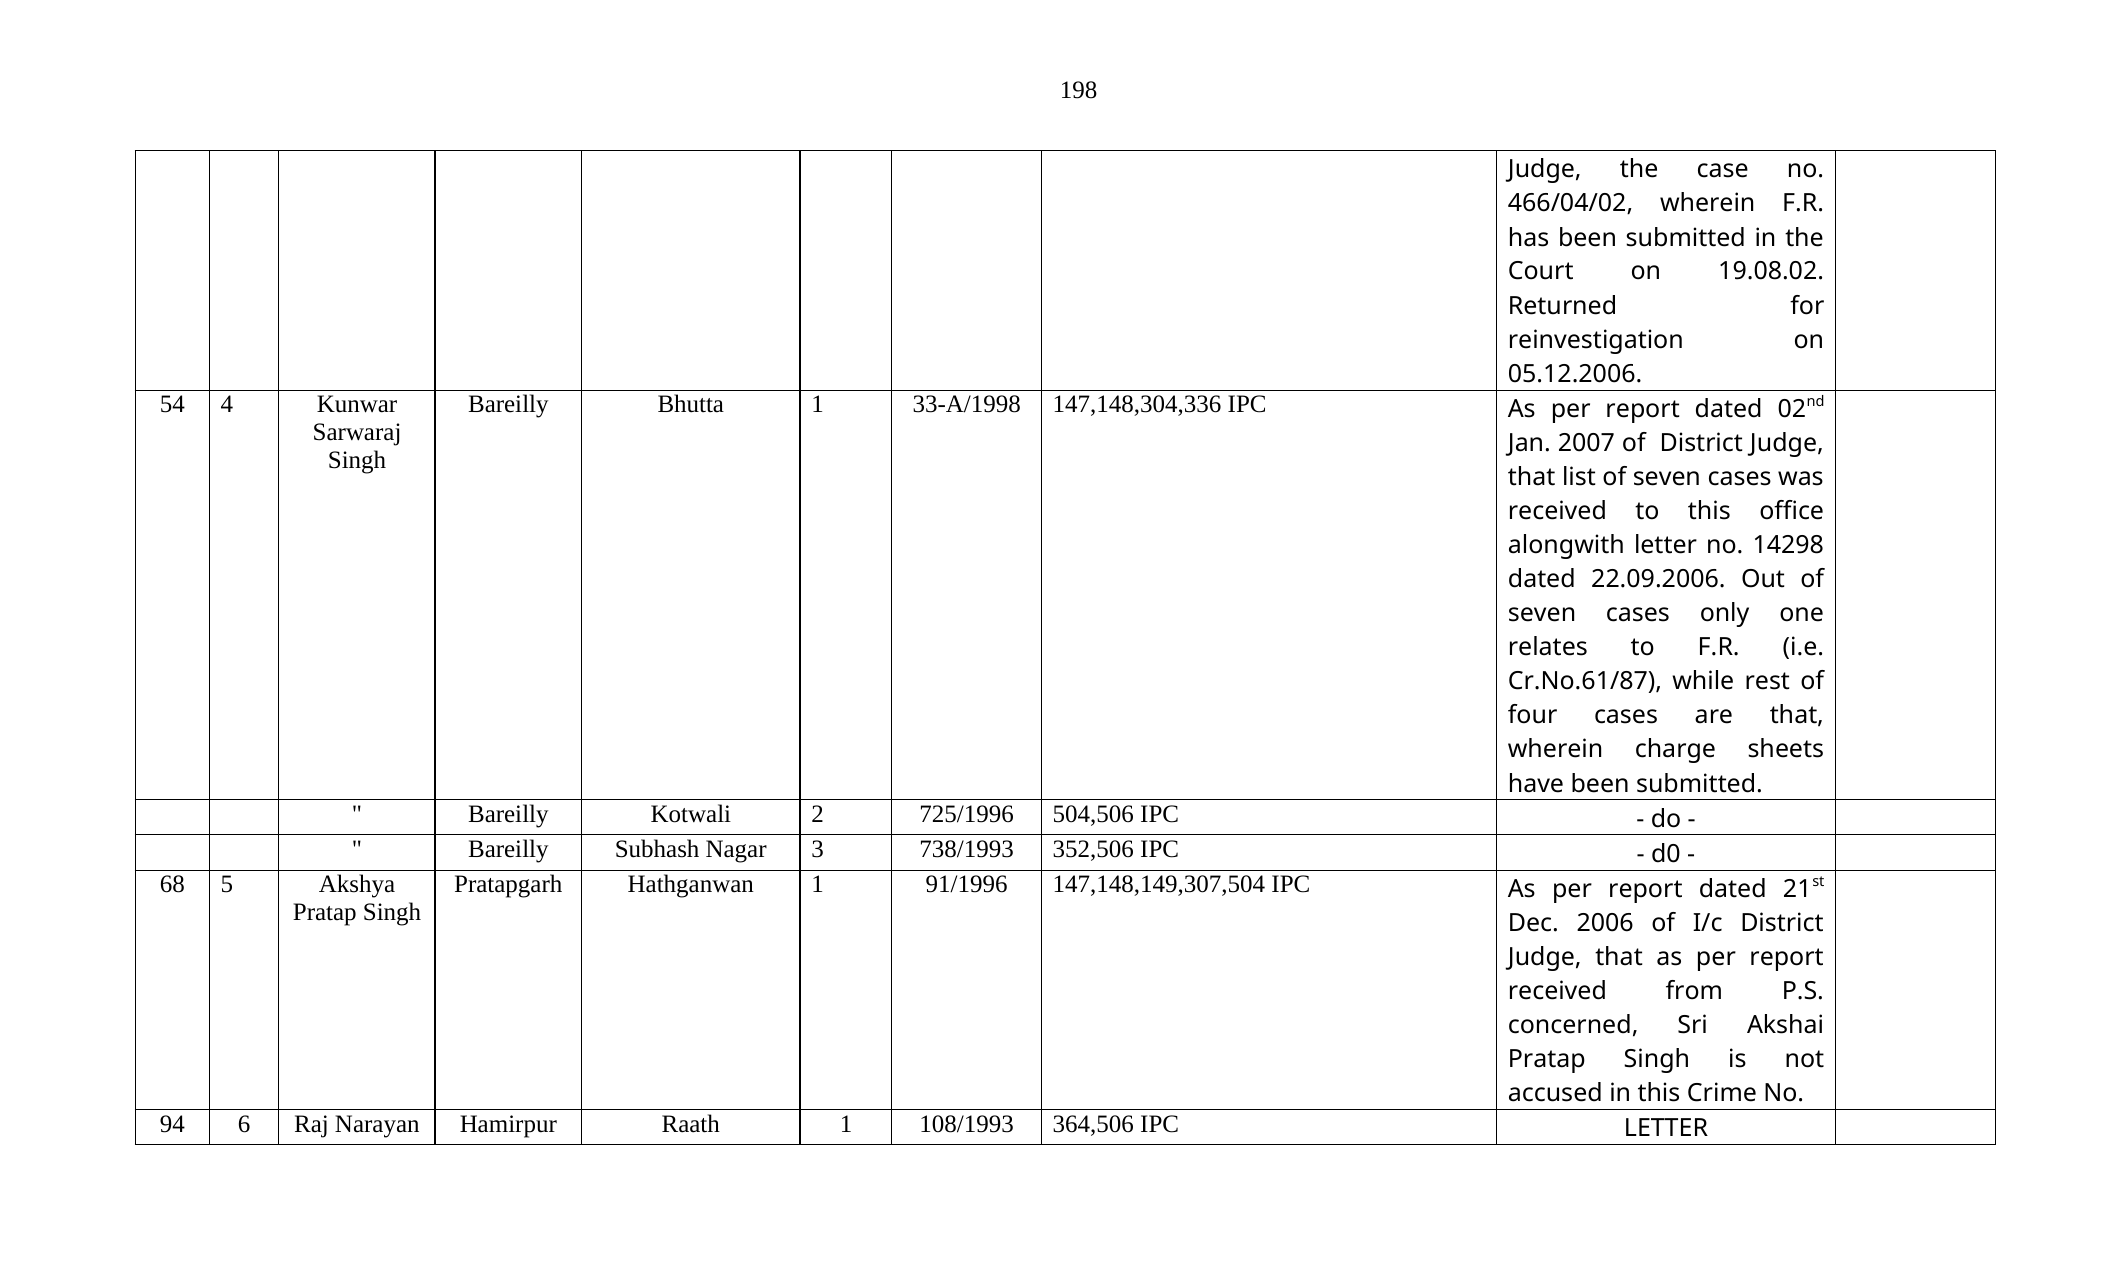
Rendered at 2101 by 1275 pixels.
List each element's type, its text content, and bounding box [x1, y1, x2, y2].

table_cell " [279, 835, 434, 869]
table_cell [801, 151, 891, 389]
table_cell As per report dated 02nd Jan. 2007 of District Judge, that list of seven cases was received to this office alongwith letter no. 14298 dated 22.09.2006. Out of seven cases only one relates to F.R. (i.e. Cr.No.61/87), while rest of four cases are that, wherein charge sheets have been submitted. [1497, 391, 1835, 799]
table_cell 94 [136, 1110, 209, 1144]
table_cell [1836, 835, 1995, 869]
table_cell [1836, 1110, 1995, 1144]
table_cell 738/1993 [892, 835, 1041, 869]
table_cell [1836, 871, 1995, 1109]
table_cell [1836, 800, 1995, 834]
table_cell - d0 - [1497, 835, 1835, 869]
table_cell Bhutta [582, 391, 799, 799]
table_cell Kotwali [582, 800, 799, 834]
table_cell Hathganwan [582, 871, 799, 1109]
table_cell Bareilly [436, 800, 581, 834]
table_cell 91/1996 [892, 871, 1041, 1109]
table_cell [279, 151, 434, 389]
table_cell 3 [801, 835, 891, 869]
table_cell [136, 800, 209, 834]
table_cell 504,506 IPC [1042, 800, 1496, 834]
table_cell 108/1993 [892, 1110, 1041, 1144]
table_cell - do - [1497, 800, 1835, 834]
table_cell Raj Narayan [279, 1110, 434, 1144]
table_cell 1 [801, 1110, 891, 1144]
table_cell LETTER [1497, 1110, 1835, 1144]
table_cell [136, 151, 209, 389]
table_cell [582, 151, 799, 389]
table_cell 6 [210, 1110, 278, 1144]
table_cell [210, 151, 278, 389]
table_cell As per report dated 21st Dec. 2006 of I/c District Judge, that as per report received from P.S. concerned, Sri Akshai Pratap Singh is not accused in this Crime No. [1497, 871, 1835, 1109]
table_cell [436, 151, 581, 389]
table_cell 54 [136, 391, 209, 799]
table_cell Judge, the case no. 466/04/02, wherein F.R. has been submitted in the Court on 19.08.02. Returned for reinvestigation on 05.12.2006. [1497, 151, 1835, 389]
table_cell 147,148,149,307,504 IPC [1042, 871, 1496, 1109]
table_cell Pratapgarh [436, 871, 581, 1109]
table_cell 2 [801, 800, 891, 834]
table_cell Akshya Pratap Singh [279, 871, 434, 1109]
table_cell 364,506 IPC [1042, 1110, 1496, 1144]
table_cell Bareilly [436, 835, 581, 869]
table_cell 5 [210, 871, 278, 1109]
table_cell [136, 835, 209, 869]
table_cell [210, 800, 278, 834]
table_cell Kunwar Sarwaraj Singh [279, 391, 434, 799]
table_cell 725/1996 [892, 800, 1041, 834]
table_cell Subhash Nagar [582, 835, 799, 869]
table_cell Raath [582, 1110, 799, 1144]
table_cell [1042, 151, 1496, 389]
table_cell Hamirpur [436, 1110, 581, 1144]
table_cell 147,148,304,336 IPC [1042, 391, 1496, 799]
table_cell 68 [136, 871, 209, 1109]
table_cell 33-A/1998 [892, 391, 1041, 799]
table_cell 1 [801, 391, 891, 799]
table_cell 352,506 IPC [1042, 835, 1496, 869]
table_cell [1836, 151, 1995, 389]
table_cell 4 [210, 391, 278, 799]
table_cell [1836, 391, 1995, 799]
table_cell Bareilly [436, 391, 581, 799]
table_cell [892, 151, 1041, 389]
table_cell [210, 835, 278, 869]
table_cell " [279, 800, 434, 834]
table_cell 1 [801, 871, 891, 1109]
